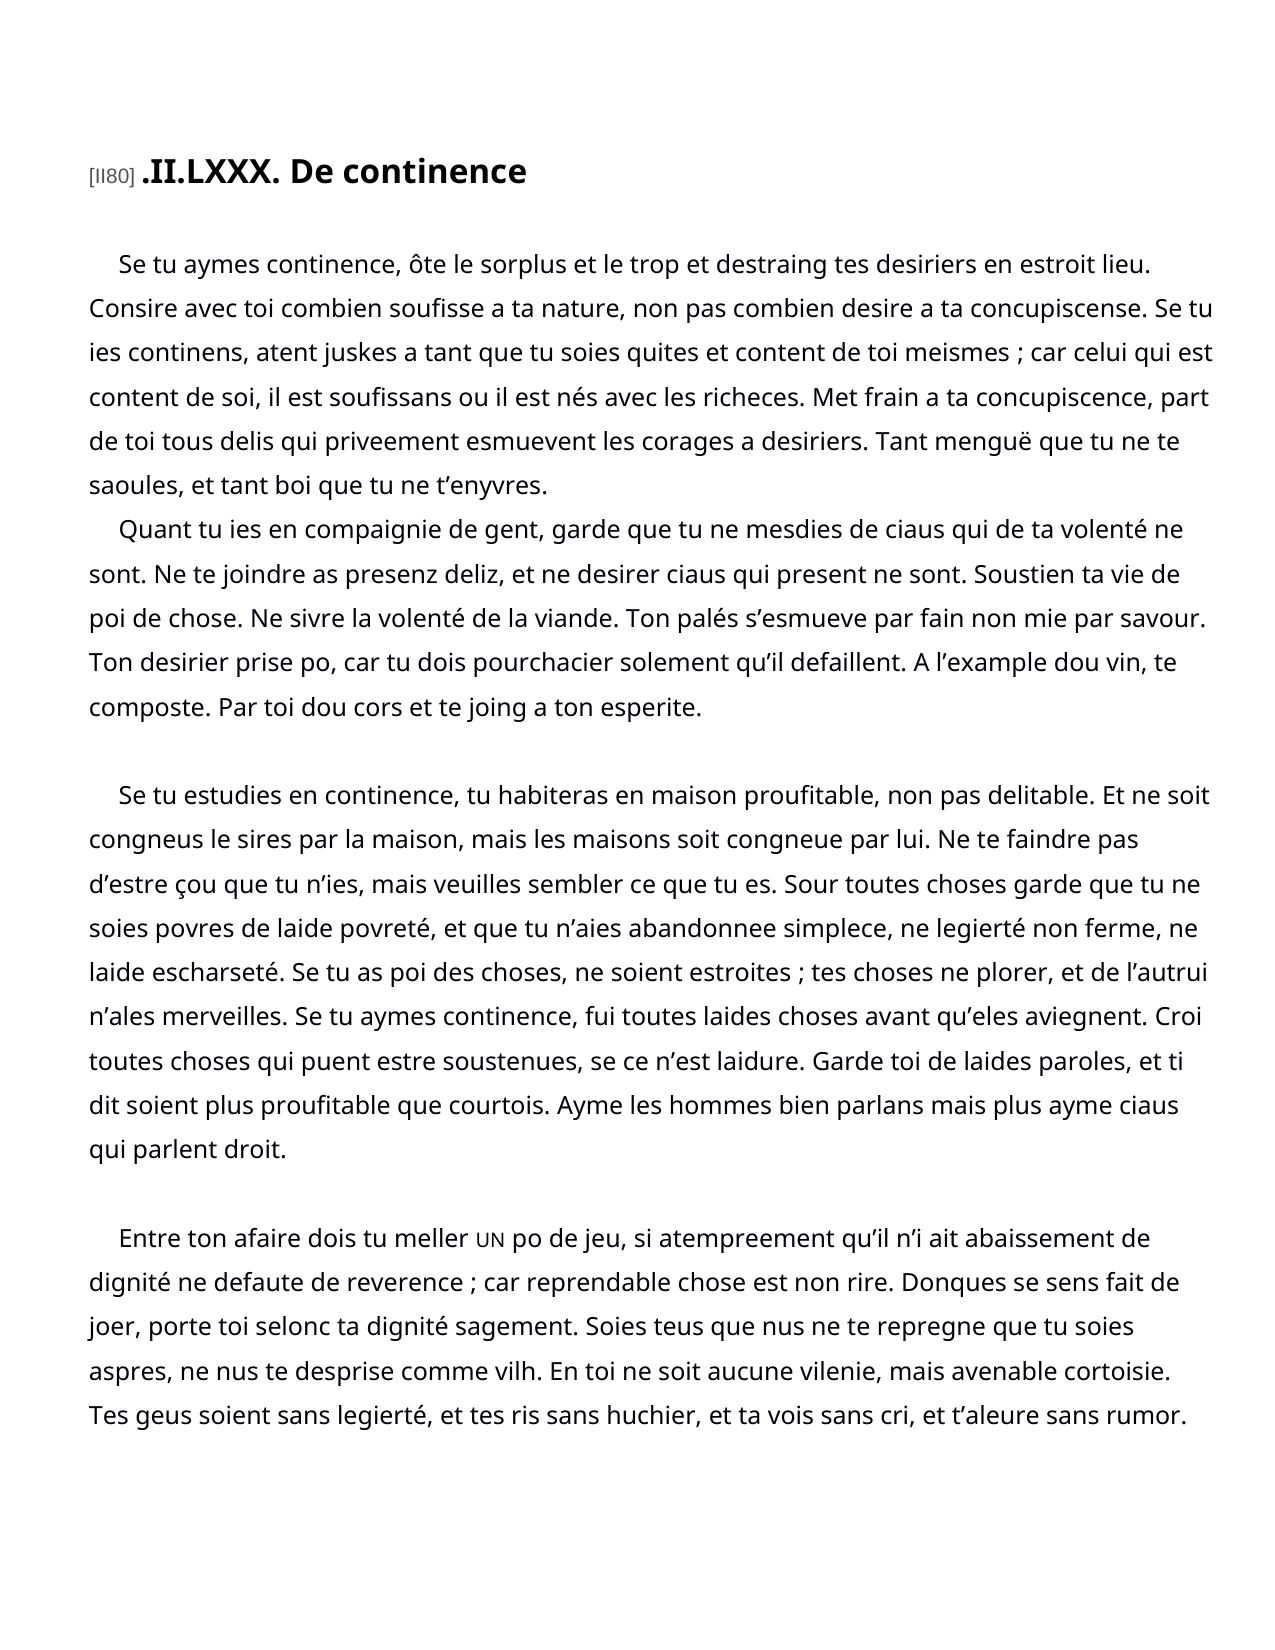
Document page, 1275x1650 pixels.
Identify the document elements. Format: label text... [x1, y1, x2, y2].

text Quant tu ies en compaignie de gent, garde que tu ne mesdies de ciaus qui de ta volenté ne sont. Ne te joindre as presenz deliz, et ne desirer ciaus qui present ne sont. Soustien ta vie de poi de chose. Ne sivre la volenté de la viande. Ton palés s’esmueve par fain non mie par savour. Ton desirier prise po, car tu dois pourchacier solement qu’il defaillent. A l’example dou vin, te composte. Par toi dou cors et te joing a ton esperite. [89, 512, 1216, 723]
text Entre ton afaire dois tu meller un po de jeu, si atempreement qu’il n’i ait abaissement de dignité ne defaute de reverence ; car reprendable chose est non rire. Donques se sens fait de joer, porte toi selonc ta dignité sagement. Soies teus que nus ne te repregne que tu soies aspres, ne nus te desprise comme vilh. En toi ne soit aucune vilenie, mais avenable cortoisie. Tes geus soient sans legierté, et tes ris sans huchier, et ta vois sans cri, et t’aleure sans rumor. [89, 1220, 1216, 1432]
subtitle [II80] .II.LXXX. De continence [89, 148, 1216, 193]
text Se tu aymes continence, ôte le sorplus et le trop et destraing tes desiriers en estroit lieu. Consire avec toi combien soufisse a ta nature, non pas combien desire a ta concupiscense. Se tu ies continens, atent juskes a tant que tu soies quites et content de toi meismes ; car celui qui est content de soi, il est soufissans ou il est nés avec les richeces. Met frain a ta concupiscence, part de toi tous delis qui priveement esmuevent les corages a desiriers. Tant menguë que tu ne te saoules, et tant boi que tu ne t’enyvres. [89, 246, 1216, 502]
text Se tu estudies en continence, tu habiteras en maison proufitable, non pas delitable. Et ne soit congneus le sires par la maison, mais les maisons soit congneue par lui. Ne te faindre pas d’estre çou que tu n’ies, mais veuilles sembler ce que tu es. Sour toutes choses garde que tu ne soies povres de laide povreté, et que tu n’aies abandonnee simplece, ne legierté non ferme, ne laide escharseté. Se tu as poi des choses, ne soient estroites ; tes choses ne plorer, et de l’autrui n’ales merveilles. Se tu aymes continence, fui toutes laides choses avant qu’eles aviegnent. Croi toutes choses qui puent estre soustenues, se ce n’est laidure. Garde toi de laides paroles, et ti dit soient plus proufitable que courtois. Ayme les hommes bien parlans mais plus ayme ciaus qui parlent droit. [89, 778, 1216, 1166]
